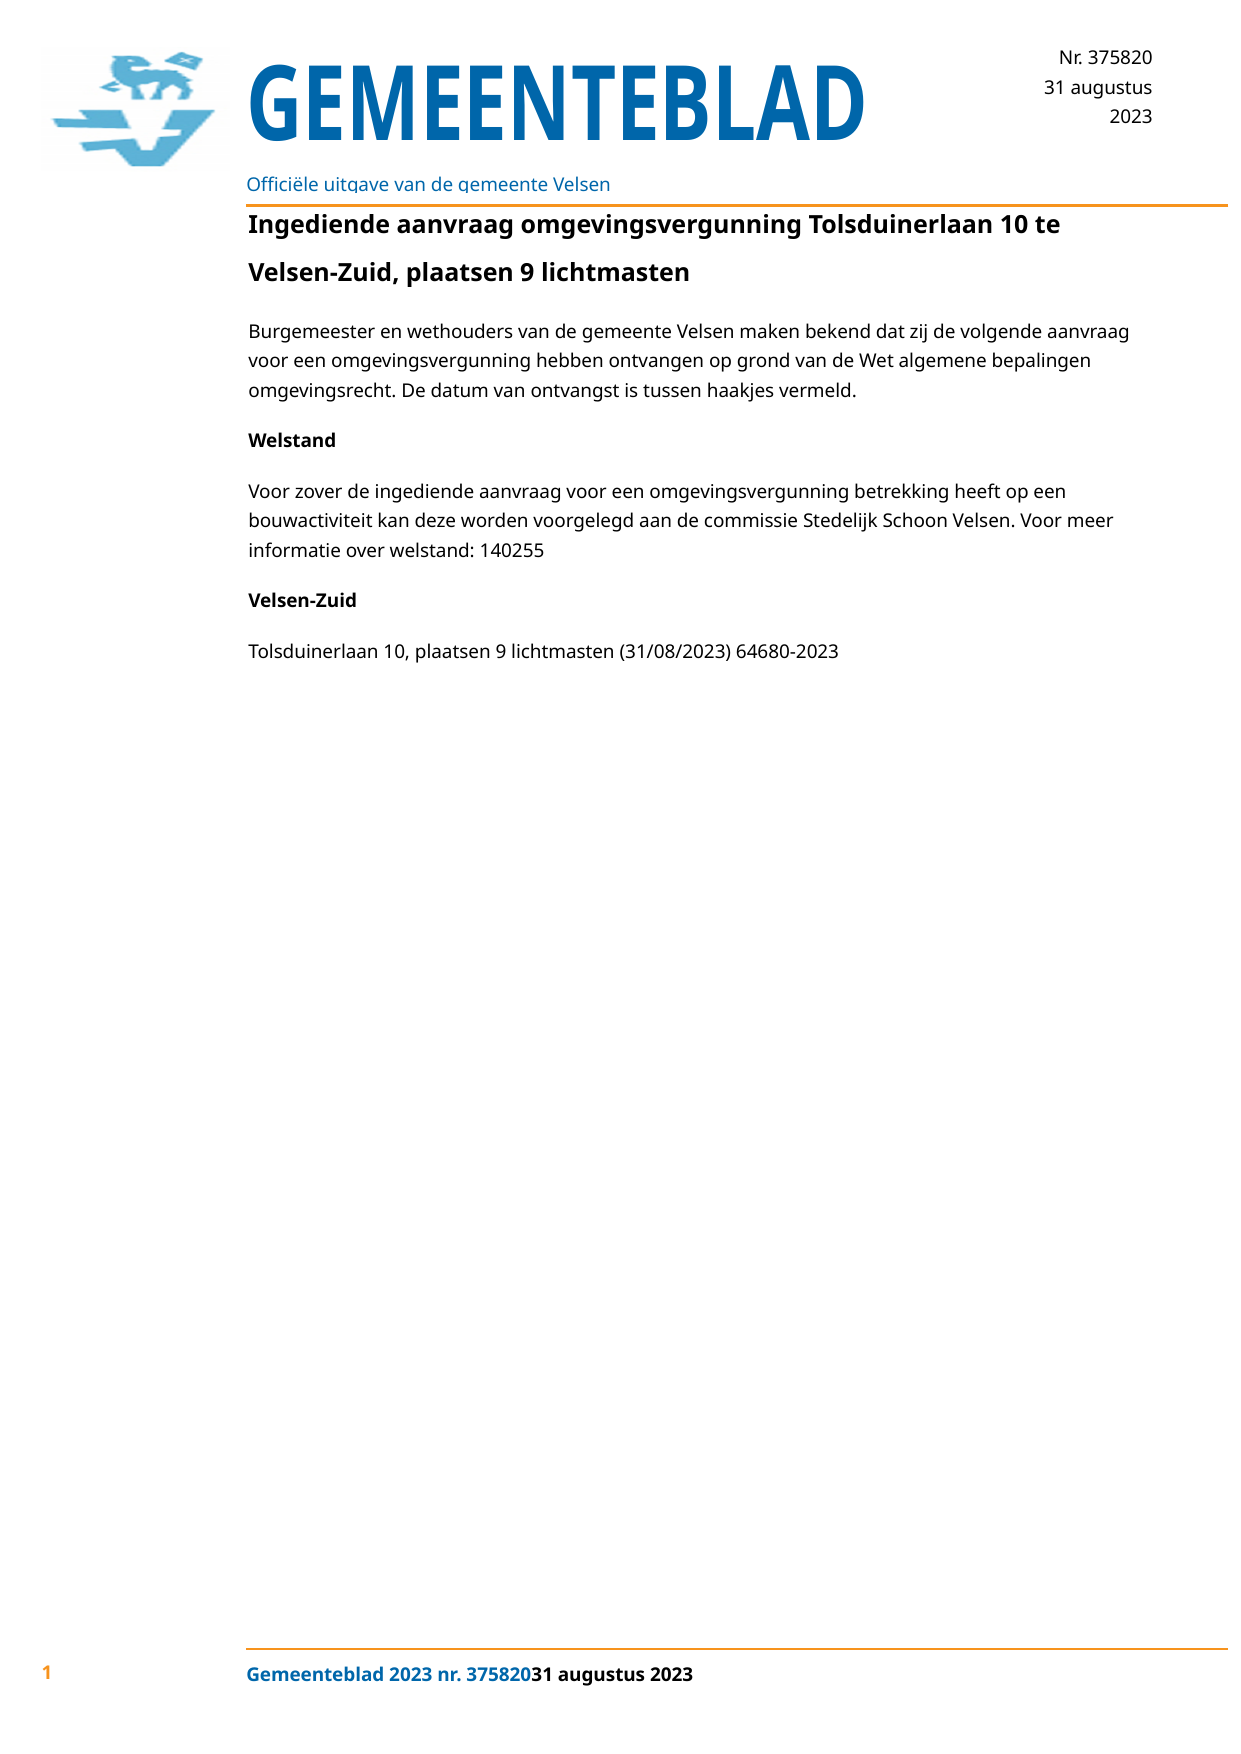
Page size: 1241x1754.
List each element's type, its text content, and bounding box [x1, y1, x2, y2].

text Tolsduinerlaan 10, plaatsen 9 lichtmasten (31/08/2023) 64680-2023 [248, 638, 1152, 664]
text Voor zover de ingediende aanvraag voor een omgevingsvergunning betrekking heeft op een bouwactiviteit kan deze worden voorgelegd aan de commissie Stedelijk Schoon Velsen. Voor meer informatie over welstand: 140255 [248, 478, 1152, 563]
text Burgemeester en wethouders van de gemeente Velsen maken bekend dat zij de volgende aanvraag voor een omgevingsvergunning hebben ontvangen op grond van de Wet algemene bepalingen omgevingsrecht. De datum van ontvangst is tussen haakjes vermeld. [248, 318, 1152, 403]
text Welstand [248, 427, 1152, 453]
picture [41, 47, 231, 172]
text Velsen-Zuid [248, 587, 1152, 613]
text Ingediende aanvraag omgevingsvergunning Tolsduinerlaan 10 te Velsen-Zuid, plaatsen 9 lichtmasten [248, 207, 1152, 288]
